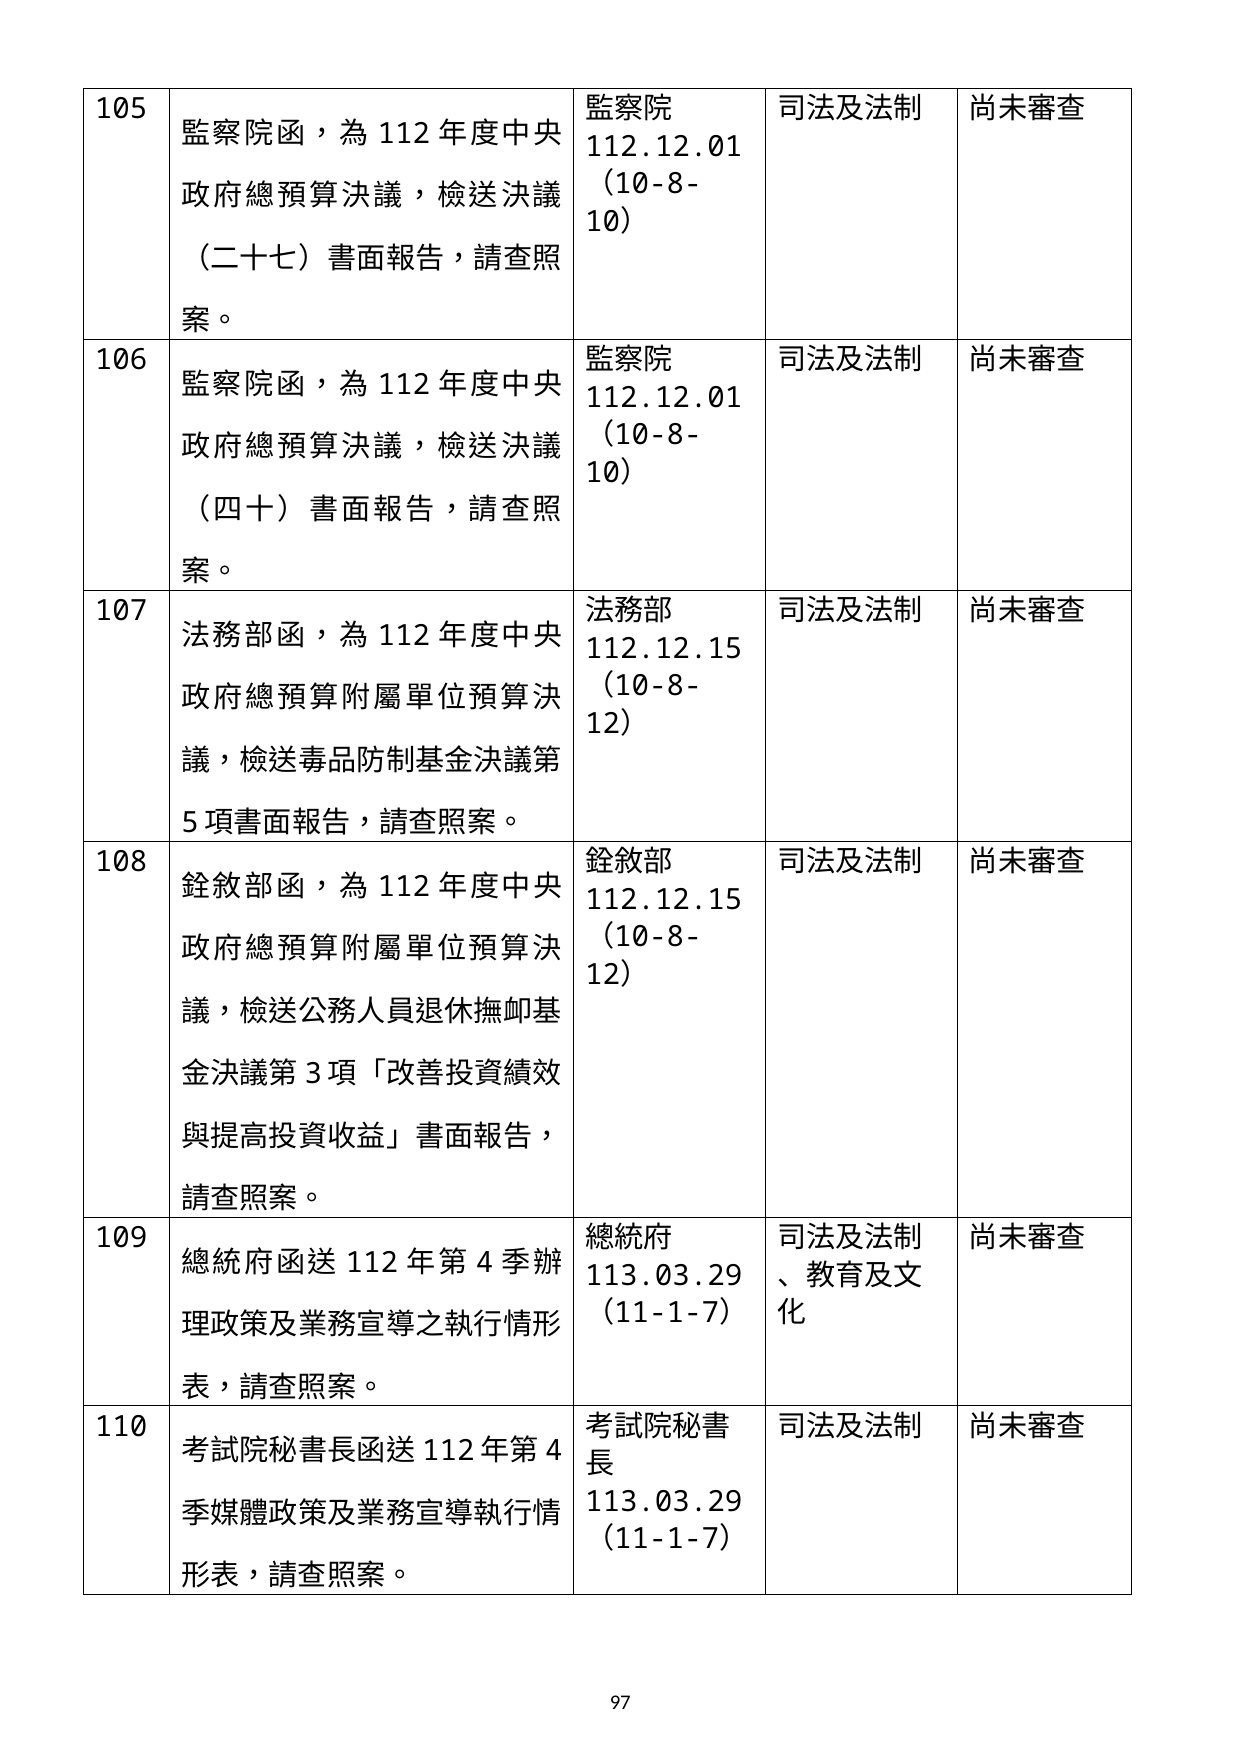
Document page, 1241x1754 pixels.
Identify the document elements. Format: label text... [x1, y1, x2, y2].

table_cell 尚未審查 [958, 1218, 1131, 1405]
table_cell 法務部 112.12.15 （10-8-12） [574, 591, 765, 841]
table_cell 司法及法制 [766, 591, 957, 841]
table_cell 總統府 113.03.29 （11-1-7） [574, 1218, 765, 1405]
table_cell 司法及法制 [766, 89, 957, 339]
table_cell 考試院秘書長 113.03.29 （11-1-7） [574, 1406, 765, 1594]
table_cell 司法及法制 [766, 340, 957, 590]
table_cell 法務部函，為112年度中央政府總預算附屬單位預算決議，檢送毒品防制基金決議第5項書面報告，請查照案。 [170, 591, 573, 841]
table_cell 107 [84, 591, 169, 841]
table_cell 109 [84, 1218, 169, 1405]
table_cell 監察院 112.12.01 （10-8-10） [574, 340, 765, 590]
table_cell 銓敘部 112.12.15 （10-8-12） [574, 842, 765, 1217]
table_cell 108 [84, 842, 169, 1217]
table_cell 監察院 112.12.01 （10-8-10） [574, 89, 765, 339]
table_cell 尚未審查 [958, 591, 1131, 841]
table_cell 監察院函，為112年度中央政府總預算決議，檢送決議（四十）書面報告，請查照案。 [170, 340, 573, 590]
table_cell 監察院函，為112年度中央政府總預算決議，檢送決議（二十七）書面報告，請查照案。 [170, 89, 573, 339]
table_cell 司法及法制、教育及文化 [766, 1218, 957, 1405]
table_cell 司法及法制 [766, 1406, 957, 1594]
table_cell 106 [84, 340, 169, 590]
table_cell 考試院秘書長函送112年第4季媒體政策及業務宣導執行情形表，請查照案。 [170, 1406, 573, 1594]
table_cell 司法及法制 [766, 842, 957, 1217]
table_cell 尚未審查 [958, 89, 1131, 339]
table_cell 110 [84, 1406, 169, 1594]
table_cell 105 [84, 89, 169, 339]
table_cell 尚未審查 [958, 340, 1131, 590]
table_cell 銓敘部函，為112年度中央政府總預算附屬單位預算決議，檢送公務人員退休撫卹基金決議第3項「改善投資績效與提高投資收益」書面報告，請查照案。 [170, 842, 573, 1217]
table_cell 總統府函送112年第4季辦理政策及業務宣導之執行情形表，請查照案。 [170, 1218, 573, 1405]
table_cell 尚未審查 [958, 842, 1131, 1217]
table_cell 尚未審查 [958, 1406, 1131, 1594]
